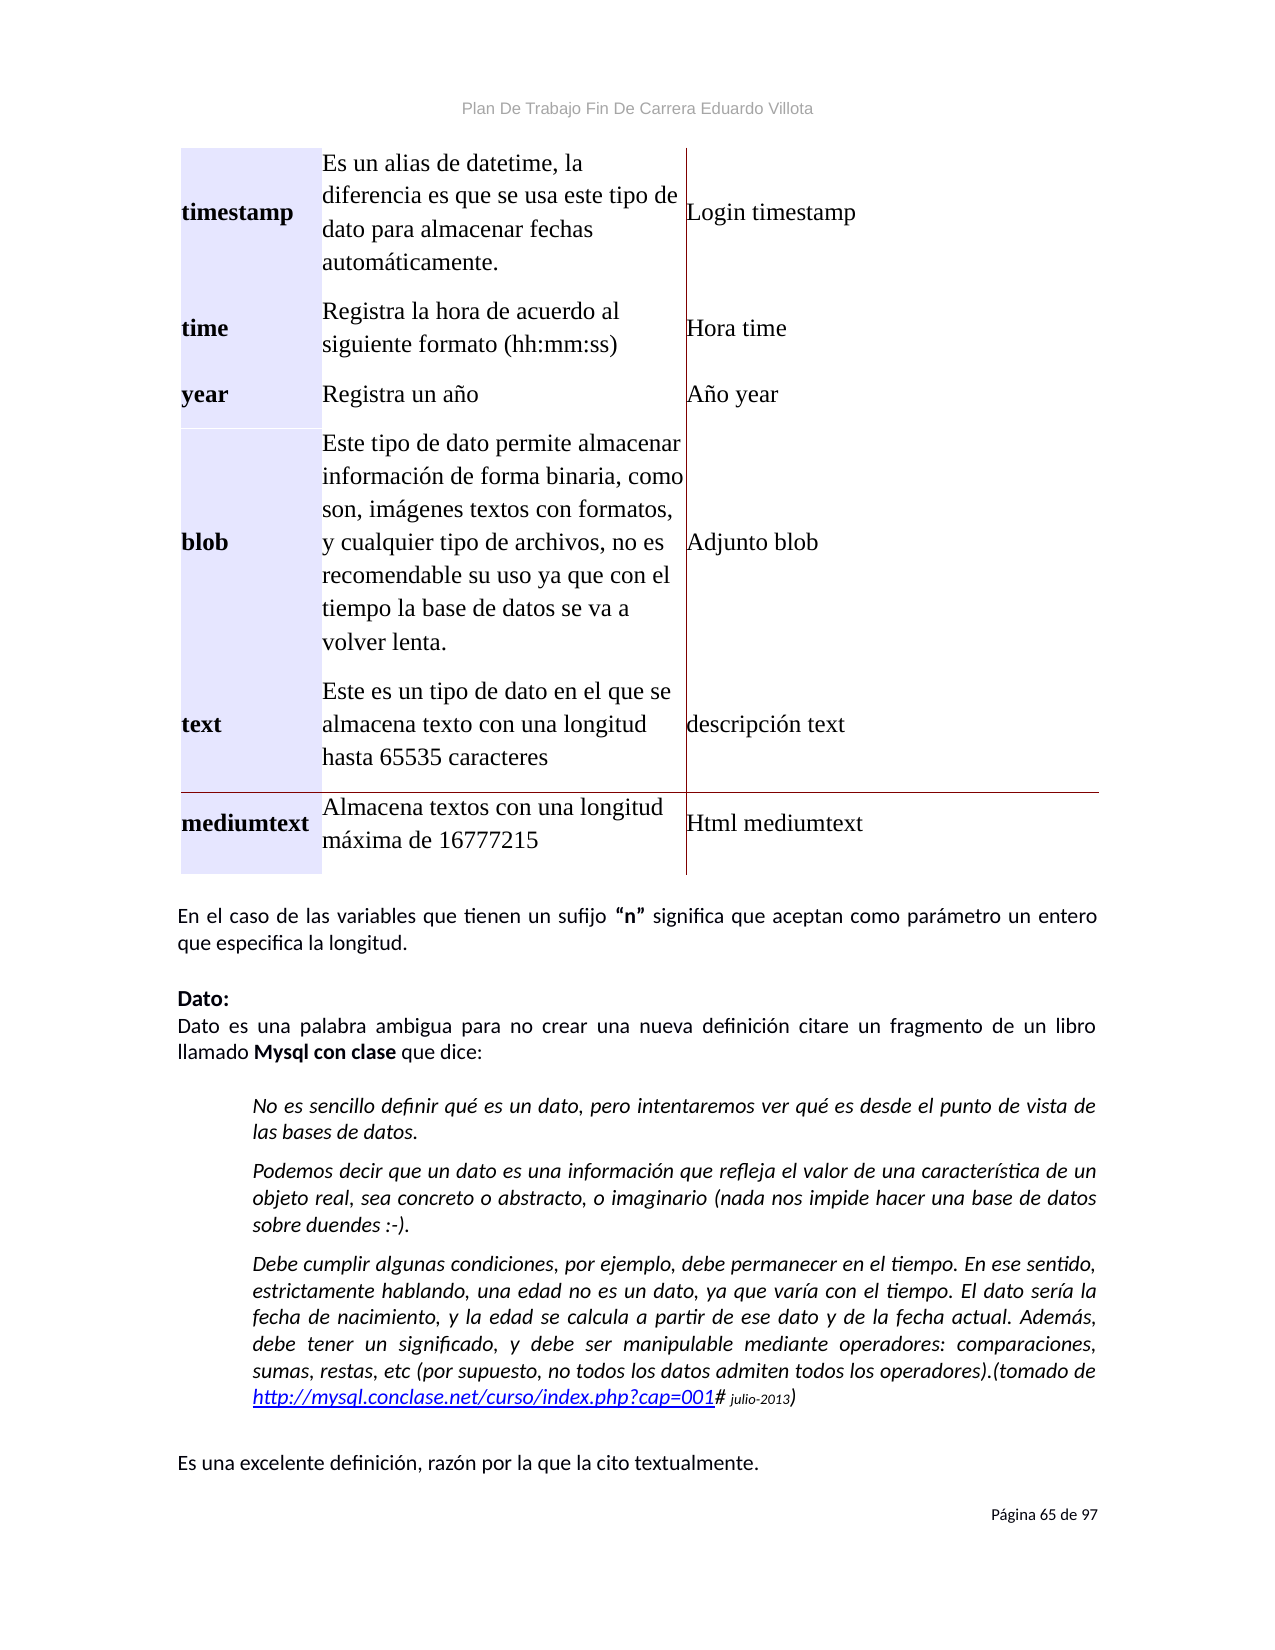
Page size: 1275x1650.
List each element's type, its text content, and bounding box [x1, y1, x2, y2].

table_cell Adjunto blob [687, 429, 1099, 676]
text No es sencillo definir qué es un dato, pero intentaremos ver qué es desde el punto de vista de las bases de datos. [252, 1092, 1098, 1145]
table_cell Almacena textos con una longitud máxima de 16777215 [322, 793, 686, 874]
table_cell mediumtext [181, 793, 322, 874]
table_cell Año year [687, 379, 1099, 428]
text En el caso de las variables que tienen un sufijo “n” significa que aceptan como parámetro un entero que especifica la longitud. [177, 902, 1098, 956]
table_cell timestamp [181, 148, 322, 296]
table_cell Hora time [687, 296, 1099, 379]
table_cell Registra un año [322, 379, 686, 428]
table_cell time [181, 296, 322, 379]
text Es una excelente definición, razón por la que la cito textualmente. [177, 1449, 1098, 1476]
table_cell blob [181, 429, 322, 676]
text Dato: [177, 984, 1098, 1012]
table_cell text [181, 676, 322, 792]
table_cell Es un alias de datetime, la diferencia es que se usa este tipo de dato para almacenar fechas automáticamente. [322, 148, 686, 296]
table_cell Este tipo de dato permite almacenar información de forma binaria, como son, imágenes textos con formatos, y cualquier tipo de archivos, no es recomendable su uso ya que con el tiempo la base de datos se va a volver lenta. [322, 429, 686, 676]
table_cell Login timestamp [687, 148, 1099, 296]
table_cell year [181, 379, 322, 428]
table_cell Registra la hora de acuerdo al siguiente formato (hh:mm:ss) [322, 296, 686, 379]
table_cell Este es un tipo de dato en el que se almacena texto con una longitud hasta 65535 caracteres [322, 676, 686, 792]
text Debe cumplir algunas condiciones, por ejemplo, debe permanecer en el tiempo. En ese sentido, estrictamente hablando, una edad no es un dato, ya que varía con el tiempo. El dato sería la fecha de nacimiento, y la edad se calcula a partir de ese dato y de la fecha actual. Además, debe tener un significado, y debe ser manipulable mediante operadores: comparaciones, sumas, restas, etc (por supuesto, no todos los datos admiten todos los operadores).(tomado de http://mysql.conclase.net/curso/index.php?cap=001# julio-2013) [252, 1250, 1098, 1410]
text Podemos decir que un dato es una información que refleja el valor de una característica de un objeto real, sea concreto o abstracto, o imaginario (nada nos impide hacer una base de datos sobre duendes :-). [252, 1158, 1098, 1238]
table_cell Html mediumtext [687, 793, 1099, 874]
text Dato es una palabra ambigua para no crear una nueva definición citare un fragmento de un libro llamado Mysql con clase que dice: [177, 1012, 1098, 1065]
table_cell descripción text [687, 676, 1099, 792]
